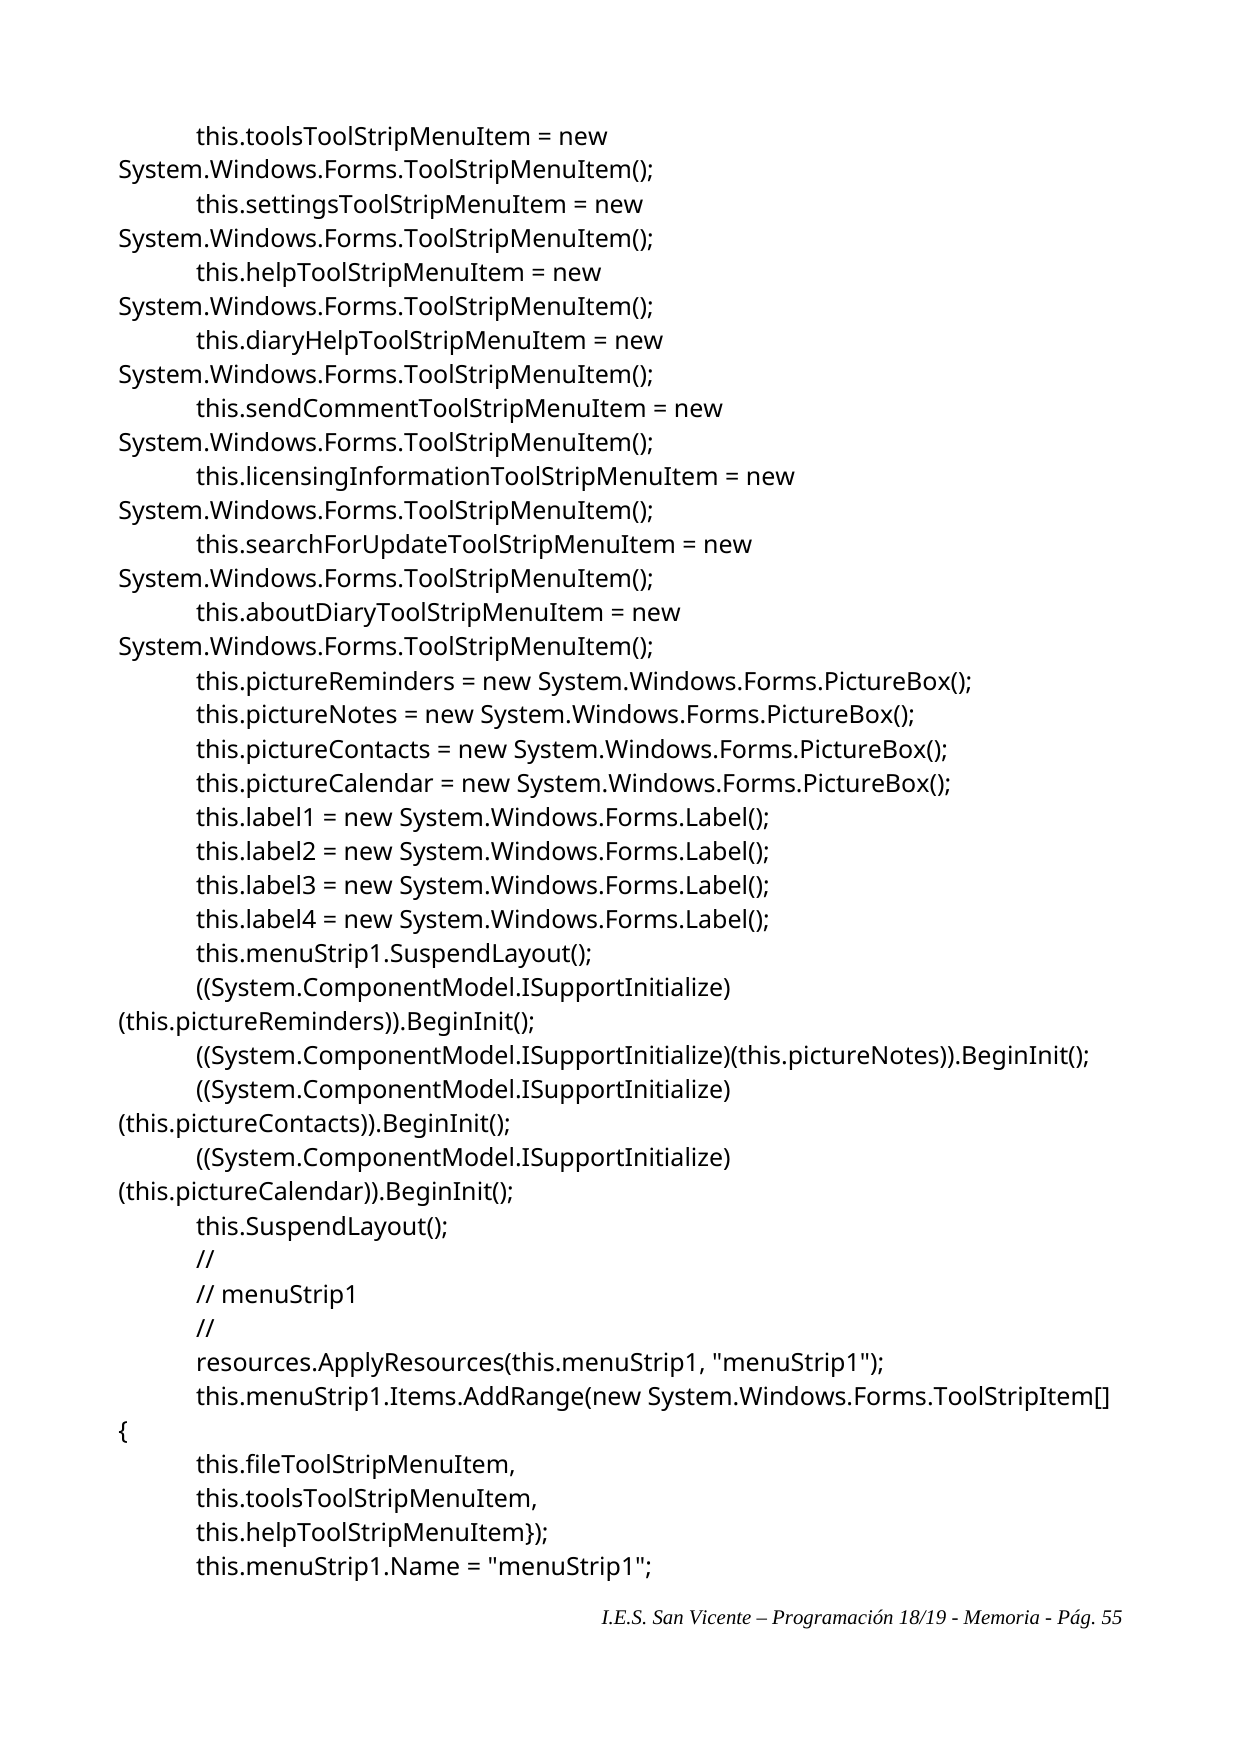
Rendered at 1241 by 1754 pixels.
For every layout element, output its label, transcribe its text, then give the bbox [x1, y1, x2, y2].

text this.label4 = new System.Windows.Forms.Label(); [118, 902, 1122, 936]
text ((System.ComponentModel.ISupportInitialize)(this.pictureCalendar)).BeginInit(); [118, 1140, 1122, 1208]
text this.fileToolStripMenuItem, [118, 1447, 1122, 1481]
text this.searchForUpdateToolStripMenuItem = new System.Windows.Forms.ToolStripMenuItem(); [118, 527, 1122, 595]
text this.aboutDiaryToolStripMenuItem = new System.Windows.Forms.ToolStripMenuItem(); [118, 595, 1122, 663]
text this.pictureNotes = new System.Windows.Forms.PictureBox(); [118, 697, 1122, 731]
text this.settingsToolStripMenuItem = new System.Windows.Forms.ToolStripMenuItem(); [118, 186, 1122, 254]
text this.label1 = new System.Windows.Forms.Label(); [118, 799, 1122, 833]
text ((System.ComponentModel.ISupportInitialize)(this.pictureContacts)).BeginInit(); [118, 1072, 1122, 1140]
text this.helpToolStripMenuItem}); [118, 1515, 1122, 1549]
text this.pictureCalendar = new System.Windows.Forms.PictureBox(); [118, 765, 1122, 799]
text // [118, 1242, 1122, 1276]
text this.helpToolStripMenuItem = new System.Windows.Forms.ToolStripMenuItem(); [118, 254, 1122, 322]
text this.toolsToolStripMenuItem = new System.Windows.Forms.ToolStripMenuItem(); [118, 118, 1122, 186]
text this.label3 = new System.Windows.Forms.Label(); [118, 867, 1122, 902]
text this.toolsToolStripMenuItem, [118, 1481, 1122, 1515]
text this.licensingInformationToolStripMenuItem = new System.Windows.Forms.ToolStripMenuItem(); [118, 459, 1122, 527]
text this.label2 = new System.Windows.Forms.Label(); [118, 833, 1122, 867]
text // menuStrip1 [118, 1276, 1122, 1310]
text this.SuspendLayout(); [118, 1208, 1122, 1242]
text this.menuStrip1.SuspendLayout(); [118, 936, 1122, 970]
text this.pictureContacts = new System.Windows.Forms.PictureBox(); [118, 731, 1122, 765]
text this.menuStrip1.Items.AddRange(new System.Windows.Forms.ToolStripItem[] { [118, 1378, 1122, 1447]
text this.diaryHelpToolStripMenuItem = new System.Windows.Forms.ToolStripMenuItem(); [118, 322, 1122, 391]
text ((System.ComponentModel.ISupportInitialize)(this.pictureNotes)).BeginInit(); [118, 1038, 1122, 1072]
text this.sendCommentToolStripMenuItem = new System.Windows.Forms.ToolStripMenuItem(); [118, 391, 1122, 459]
text // [118, 1310, 1122, 1344]
text this.pictureReminders = new System.Windows.Forms.PictureBox(); [118, 663, 1122, 697]
text resources.ApplyResources(this.menuStrip1, "menuStrip1"); [118, 1344, 1122, 1378]
text this.menuStrip1.Name = "menuStrip1"; [118, 1549, 1122, 1583]
text ((System.ComponentModel.ISupportInitialize)(this.pictureReminders)).BeginInit(); [118, 970, 1122, 1038]
